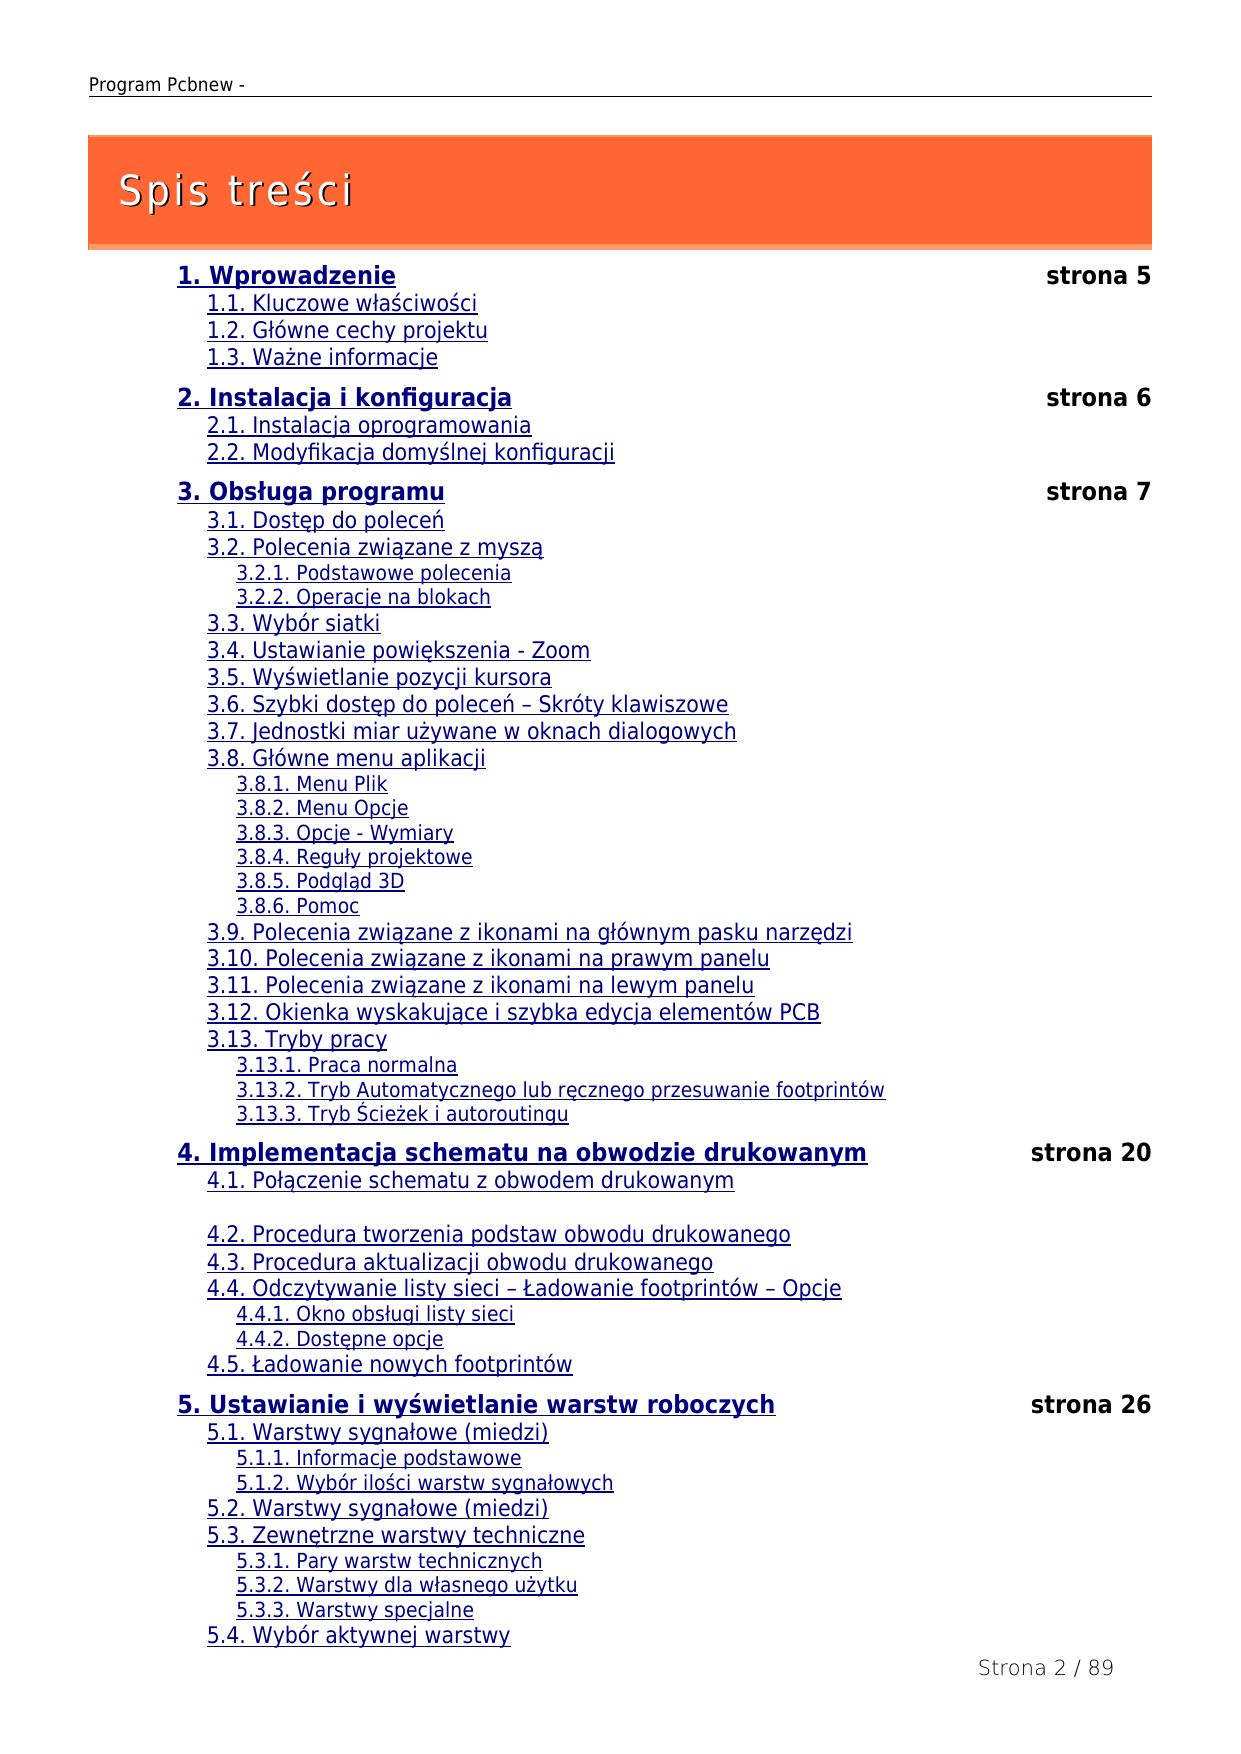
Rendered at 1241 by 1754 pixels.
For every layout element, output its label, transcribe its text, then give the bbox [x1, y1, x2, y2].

text 3.13. Tryby pracy [207, 1026, 1152, 1053]
text 3.12. Okienka wyskakujące i szybka edycja elementów PCB [207, 999, 1152, 1026]
text 5. Ustawianie i wyświetlanie warstw roboczych strona 26 [177, 1390, 1152, 1419]
text 5.3. Zewnętrzne warstwy techniczne [207, 1522, 1152, 1549]
text 4.1. Połączenie schematu z obwodem drukowanym [207, 1167, 1152, 1194]
text 5.1.2. Wybór ilości warstw sygnałowych [236, 1471, 1152, 1495]
text 3.13.2. Tryb Automatycznego lub ręcznego przesuwanie footprintów [236, 1078, 1152, 1102]
text 3.8.1. Menu Plik [236, 772, 1152, 796]
text 5.1.1. Informacje podstawowe [236, 1446, 1152, 1471]
text 3.8.6. Pomoc [236, 894, 1152, 918]
text 3.5. Wyświetlanie pozycji kursora [207, 664, 1152, 691]
text 3.13.3. Tryb Ścieżek i autoroutingu [236, 1102, 1152, 1127]
text 4.4.2. Dostępne opcje [236, 1327, 1152, 1351]
text 3.2.1. Podstawowe polecenia [236, 561, 1152, 585]
text 3.4. Ustawianie powiększenia - Zoom [207, 637, 1152, 664]
text 2.2. Modyfikacja domyślnej konfiguracji [207, 439, 1152, 466]
text 3.3. Wybór siatki [207, 610, 1152, 637]
text 5.4. Wybór aktywnej warstwy [207, 1622, 1152, 1649]
text 5.2. Warstwy sygnałowe (miedzi) [207, 1495, 1152, 1522]
subtitle Spis treści [88, 136, 1152, 250]
text 4.4.1. Okno obsługi listy sieci [236, 1302, 1152, 1327]
text 2.1. Instalacja oprogramowania [207, 412, 1152, 439]
text 3.9. Polecenia związane z ikonami na głównym pasku narzędzi [207, 918, 1152, 945]
text 4.5. Ładowanie nowych footprintów [207, 1351, 1152, 1378]
text 5.3.3. Warstwy specjalne [236, 1598, 1152, 1622]
text 5.3.2. Warstwy dla własnego użytku [236, 1573, 1152, 1598]
text 3.8.3. Opcje - Wymiary [236, 821, 1152, 845]
text 3.1. Dostęp do poleceń [207, 507, 1152, 534]
text 1.2. Główne cechy projektu [207, 317, 1152, 344]
text 5.1. Warstwy sygnałowe (miedzi) [207, 1419, 1152, 1446]
text 3.11. Polecenia związane z ikonami na lewym panelu [207, 972, 1152, 999]
text 1.3. Ważne informacje [207, 344, 1152, 371]
text 3.7. Jednostki miar używane w oknach dialogowych [207, 718, 1152, 744]
text 3.6. Szybki dostęp do poleceń – Skróty klawiszowe [207, 691, 1152, 718]
text 4.4. Odczytywanie listy sieci – Ładowanie footprintów – Opcje [207, 1275, 1152, 1302]
text 2. Instalacja i konfiguracja strona 6 [177, 383, 1152, 412]
text 3. Obsługa programu strona 7 [177, 478, 1152, 507]
text 3.8.2. Menu Opcje [236, 796, 1152, 821]
text 4.3. Procedura aktualizacji obwodu drukowanego [207, 1248, 1152, 1275]
text 3.13.1. Praca normalna [236, 1053, 1152, 1078]
text 1.1. Kluczowe właściwości [207, 290, 1152, 317]
text 4.2. Procedura tworzenia podstaw obwodu drukowanego [207, 1221, 1152, 1248]
text 4. Implementacja schematu na obwodzie drukowanym strona 20 [177, 1138, 1152, 1167]
text 3.8.4. Reguły projektowe [236, 845, 1152, 869]
text 3.8. Główne menu aplikacji [207, 744, 1152, 772]
text 3.2.2. Operacje na blokach [236, 585, 1152, 610]
text 1. Wprowadzenie strona 5 [177, 261, 1152, 290]
text 3.8.5. Podgląd 3D [236, 869, 1152, 894]
text 3.2. Polecenia związane z myszą [207, 534, 1152, 561]
text 3.10. Polecenia związane z ikonami na prawym panelu [207, 945, 1152, 972]
text 5.3.1. Pary warstw technicznych [236, 1549, 1152, 1573]
